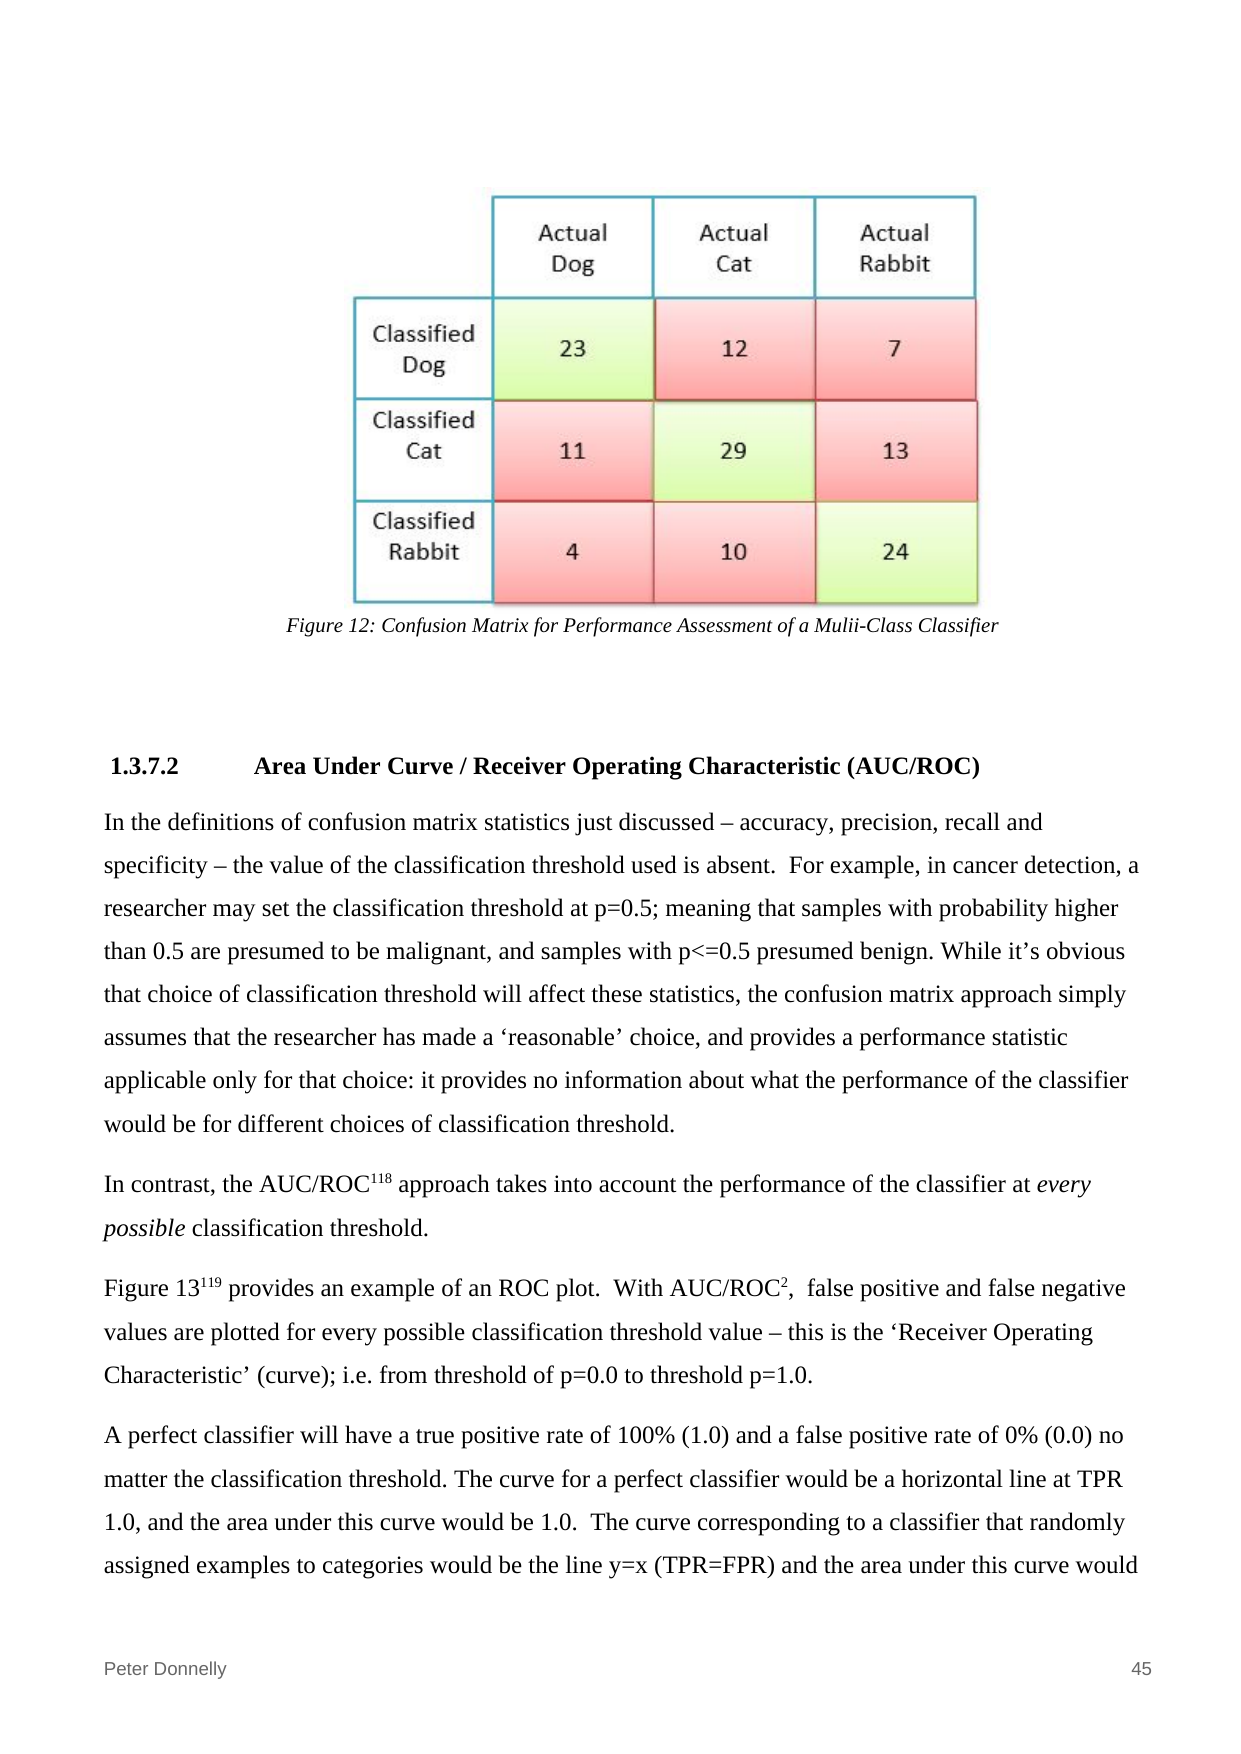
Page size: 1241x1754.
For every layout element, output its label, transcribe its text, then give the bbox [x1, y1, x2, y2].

text Figure 13 provides an example of an ROC plot. With AUC/ROC, false positive and false negative values are plotted for every possible classification threshold value – this is the ‘Receiver Operating Characteristic’ (curve); i.e. from threshold of p=0.0 to threshold p=1.0. [103, 1273, 1146, 1388]
picture [344, 187, 991, 614]
subtitle Area Under Curve / Receiver Operating Characteristic (AUC/ROC) [103, 751, 1146, 780]
text In the definitions of confusion matrix statistics just discussed – accuracy, precision, recall and specificity – the value of the classification threshold used is absent. For example, in cancer detection, a researcher may set the classification threshold at p=0.5; meaning that samples with probability higher than 0.5 are presumed to be malignant, and samples with p<=0.5 presumed benign. While it’s obvious that choice of classification threshold will affect these statistics, the confusion matrix approach simply assumes that the researcher has made a ‘reasonable’ choice, and provides a performance statistic applicable only for that choice: it provides no information about what the performance of the classifier would be for different choices of classification threshold. [103, 807, 1146, 1137]
text Figure 12: Confusion Matrix for Performance Assessment of a Mulii-Class Classifier [286, 200, 1049, 637]
text In contrast, the AUC/ROC approach takes into account the performance of the classifier at every possible classification threshold. [103, 1169, 1146, 1241]
text A perfect classifier will have a true positive rate of 100% (1.0) and a false positive rate of 0% (0.0) no matter the classification threshold. The curve for a perfect classifier would be a horizontal line at TPR 1.0, and the area under this curve would be 1.0. The curve corresponding to a classifier that randomly assigned examples to categories would be the line y=x (TPR=FPR) and the area under this curve would [103, 1421, 1146, 1579]
